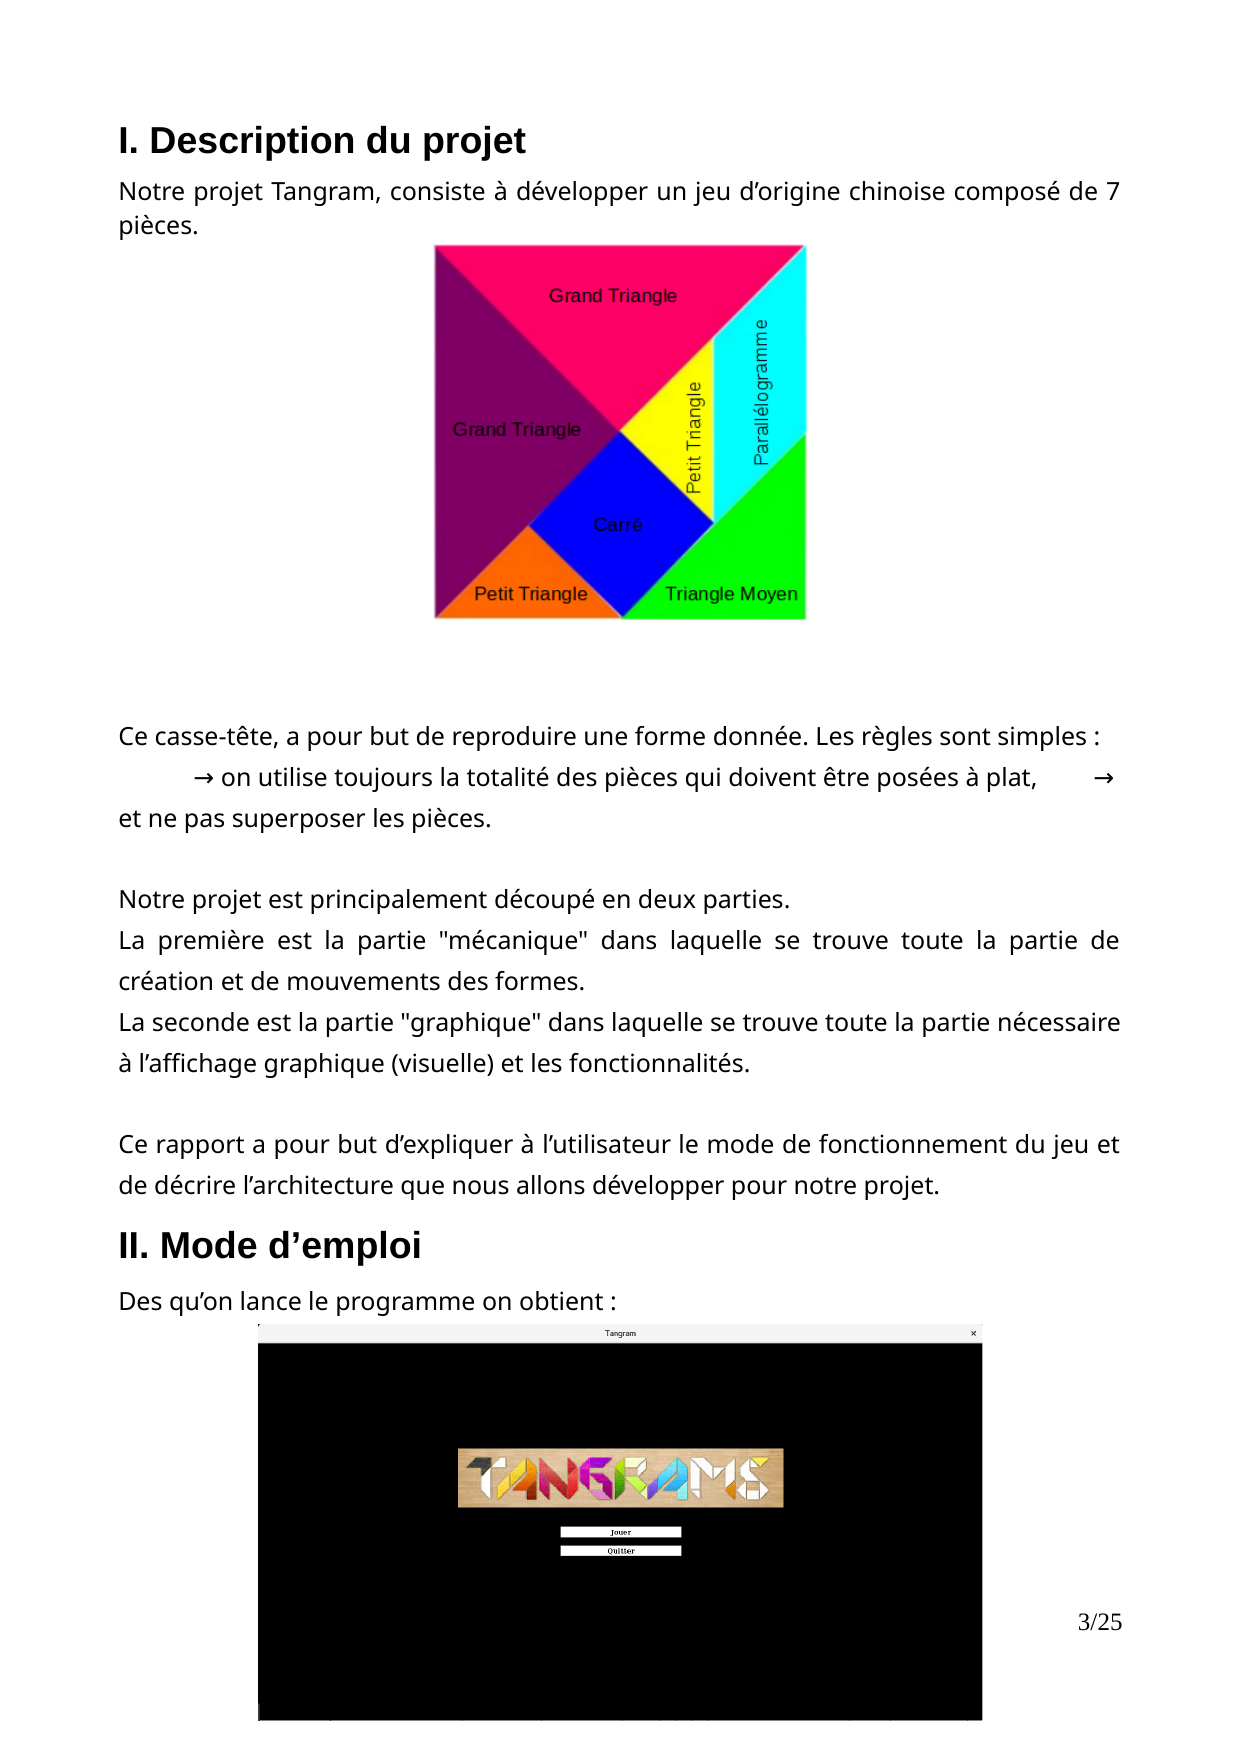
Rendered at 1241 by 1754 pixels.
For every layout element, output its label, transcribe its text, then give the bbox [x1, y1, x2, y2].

text → on utilise toujours la totalité des pièces qui doivent être posées à plat, → et ne pas superposer les pièces. [118, 759, 1122, 834]
text La première est la partie "mécanique" dans laquelle se trouve toute la partie de création et de mouvements des formes. [118, 923, 1122, 998]
text Ce rapport a pour but d’expliquer à l’utilisateur le mode de fonctionnement du jeu et de décrire l’architecture que nous allons développer pour notre projet. [118, 1127, 1122, 1202]
picture [258, 1324, 983, 1721]
text Des qu’on lance le programme on obtient : [118, 1284, 1122, 1318]
text Notre projet Tangram, consiste à développer un jeu d’origine chinoise composé de 7 pièces. [118, 174, 1122, 242]
text La seconde est la partie "graphique" dans laquelle se trouve toute la partie nécessaire à l’affichage graphique (visuelle) et les fonctionnalités. [118, 1004, 1122, 1079]
subtitle I. Description du projet [118, 118, 1122, 161]
subtitle II. Mode d’emploi [118, 1223, 1122, 1266]
text Ce casse-tête, a pour but de reproduire une forme donnée. Les règles sont simples : [118, 719, 1122, 753]
text Notre projet est principalement découpé en deux parties. [118, 882, 1122, 916]
picture [430, 241, 810, 623]
